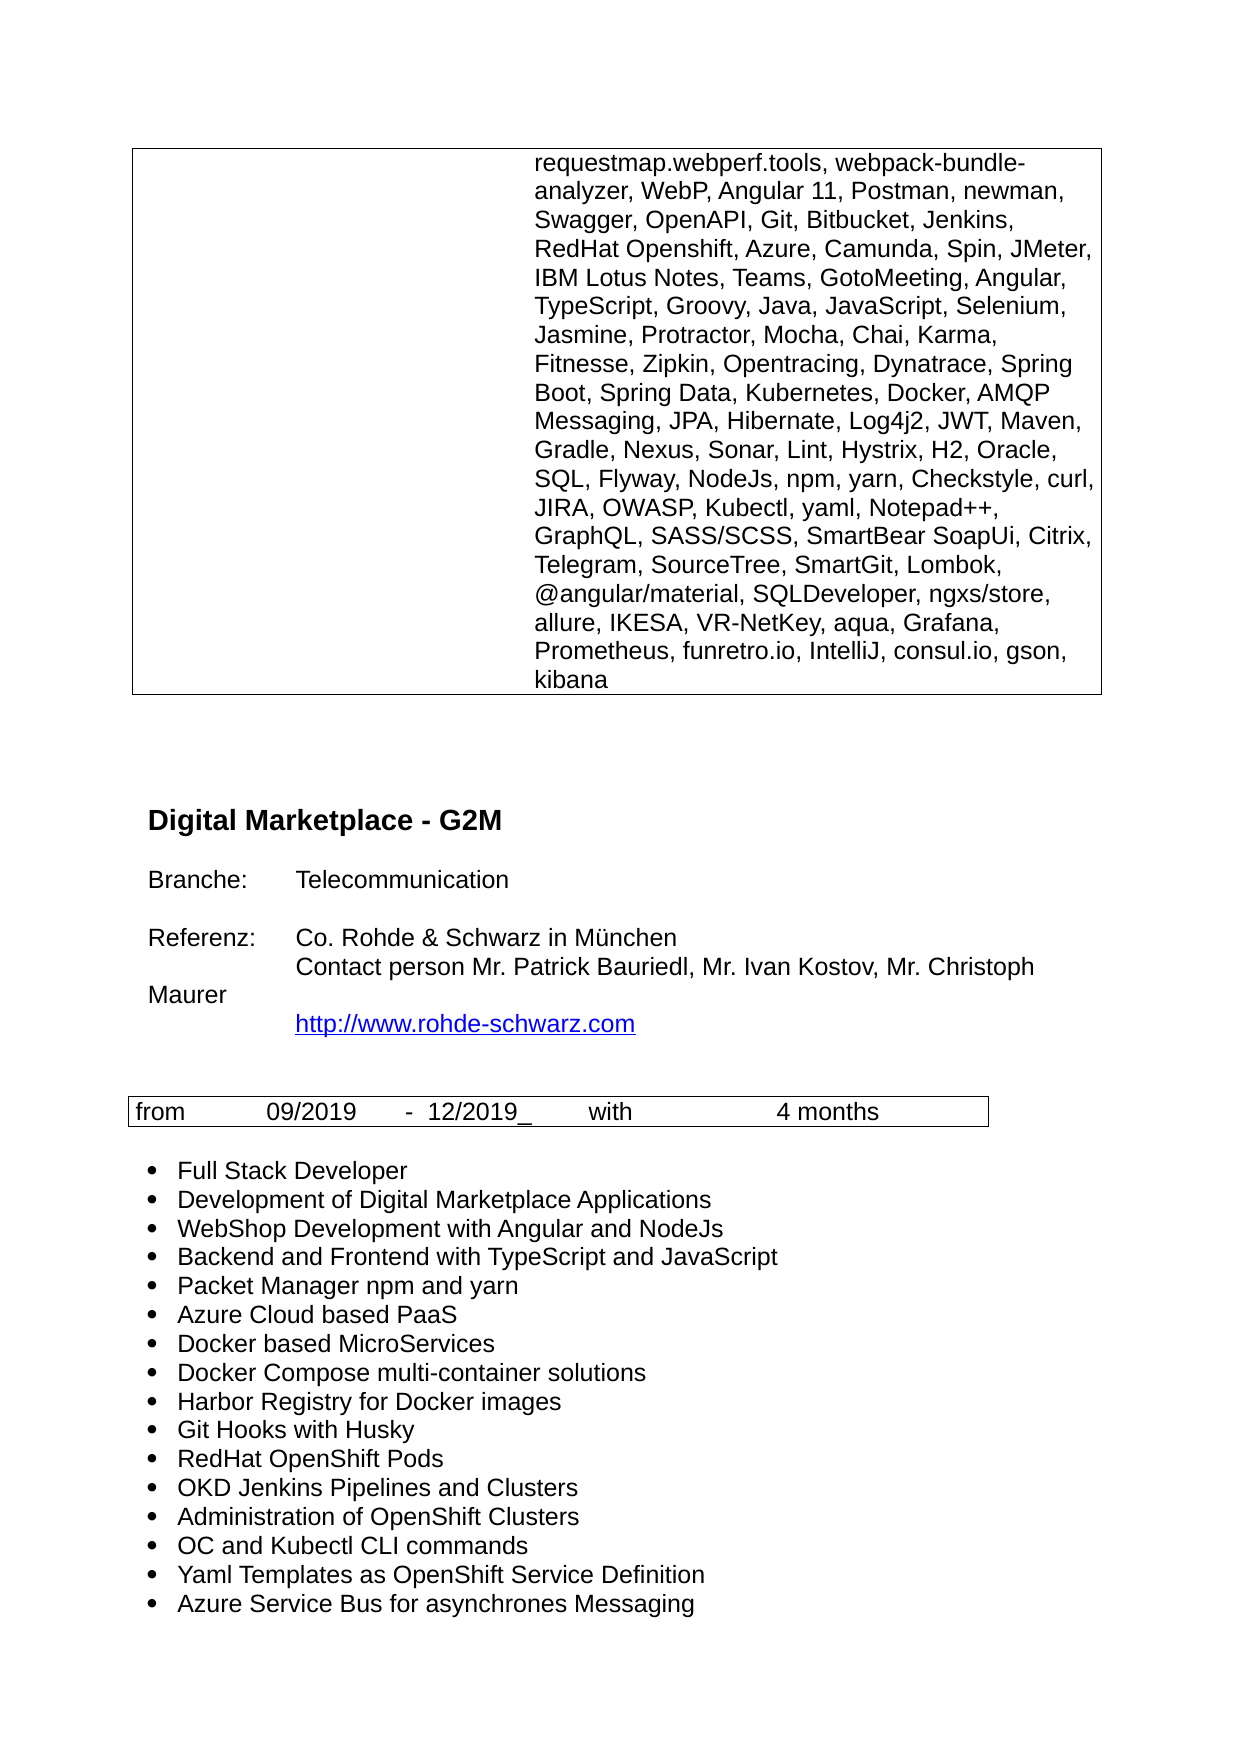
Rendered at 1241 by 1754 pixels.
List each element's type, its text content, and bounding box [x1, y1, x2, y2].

list Yaml Templates as OpenShift Service Definition [148, 1560, 1104, 1589]
list OC and Kubectl CLI commands [148, 1531, 1104, 1560]
table_cell [297, 149, 531, 694]
text Contact person Mr. Patrick Bauriedl, Mr. Ivan Kostov, Mr. Christoph Maurer [148, 952, 1104, 1009]
list OKD Jenkins Pipelines and Clusters [148, 1473, 1104, 1502]
list Backend and Frontend with TypeScript and JavaScript [148, 1242, 1104, 1271]
table_cell requestmap.webperf.tools, webpack-bundle-analyzer, WebP, Angular 11, Postman, newman, Swagger, OpenAPI, Git, Bitbucket, Jenkins, RedHat Openshift, Azure, Camunda, Spin, JMeter, IBM Lotus Notes, Teams, GotoMeeting, Angular, TypeScript, Groovy, Java, JavaScript, Selenium, Jasmine, Protractor, Mocha, Chai, Karma, Fitnesse, Zipkin, Opentracing, Dynatrace, Spring Boot, Spring Data, Kubernetes, Docker, AMQP Messaging, JPA, Hibernate, Log4j2, JWT, Maven, Gradle, Nexus, Sonar, Lint, Hystrix, H2, Oracle, SQL, Flyway, NodeJs, npm, yarn, Checkstyle, curl, JIRA, OWASP, Kubectl, yaml, Notepad++, GraphQL, SASS/SCSS, SmartBear SoapUi, Citrix, Telegram, SourceTree, SmartGit, Lombok, @angular/material, SQLDeveloper, ngxs/store, allure, IKESA, VR-NetKey, aqua, Grafana, Prometheus, funretro.io, IntelliJ, consul.io, gson, kibana [531, 149, 1101, 694]
list Azure Cloud based PaaS [148, 1300, 1104, 1329]
text Branche: Telecommunication [148, 866, 1104, 894]
list Full Stack Developer [148, 1156, 1104, 1185]
list Administration of OpenShift Clusters [148, 1502, 1104, 1531]
text Referenz: Co. Rohde & Schwarz in München [148, 923, 1104, 952]
table_header 12/2019_ [420, 1097, 581, 1126]
table_cell [133, 149, 297, 694]
list Development of Digital Marketplace Applications [148, 1185, 1104, 1213]
list WebShop Development with Angular and NodeJs [148, 1213, 1104, 1242]
list Git Hooks with Husky [148, 1416, 1104, 1444]
text http://www.rohde-schwarz.com [221, 1009, 1104, 1038]
list Docker Compose multi-container solutions [148, 1358, 1104, 1387]
list RedHat OpenShift Pods [148, 1444, 1104, 1473]
table_header 09/2019 [259, 1097, 398, 1126]
list Packet Manager npm and yarn [148, 1271, 1104, 1300]
table_header 4 months [762, 1097, 988, 1126]
subtitle Digital Marketplace - G2M [148, 803, 1104, 837]
list Harbor Registry for Docker images [148, 1387, 1104, 1416]
table_header with [581, 1097, 762, 1126]
list Docker based MicroServices [148, 1329, 1104, 1358]
table_header from [129, 1097, 259, 1126]
table_header - [398, 1097, 420, 1126]
list Azure Service Bus for asynchrones Messaging [148, 1589, 1104, 1617]
